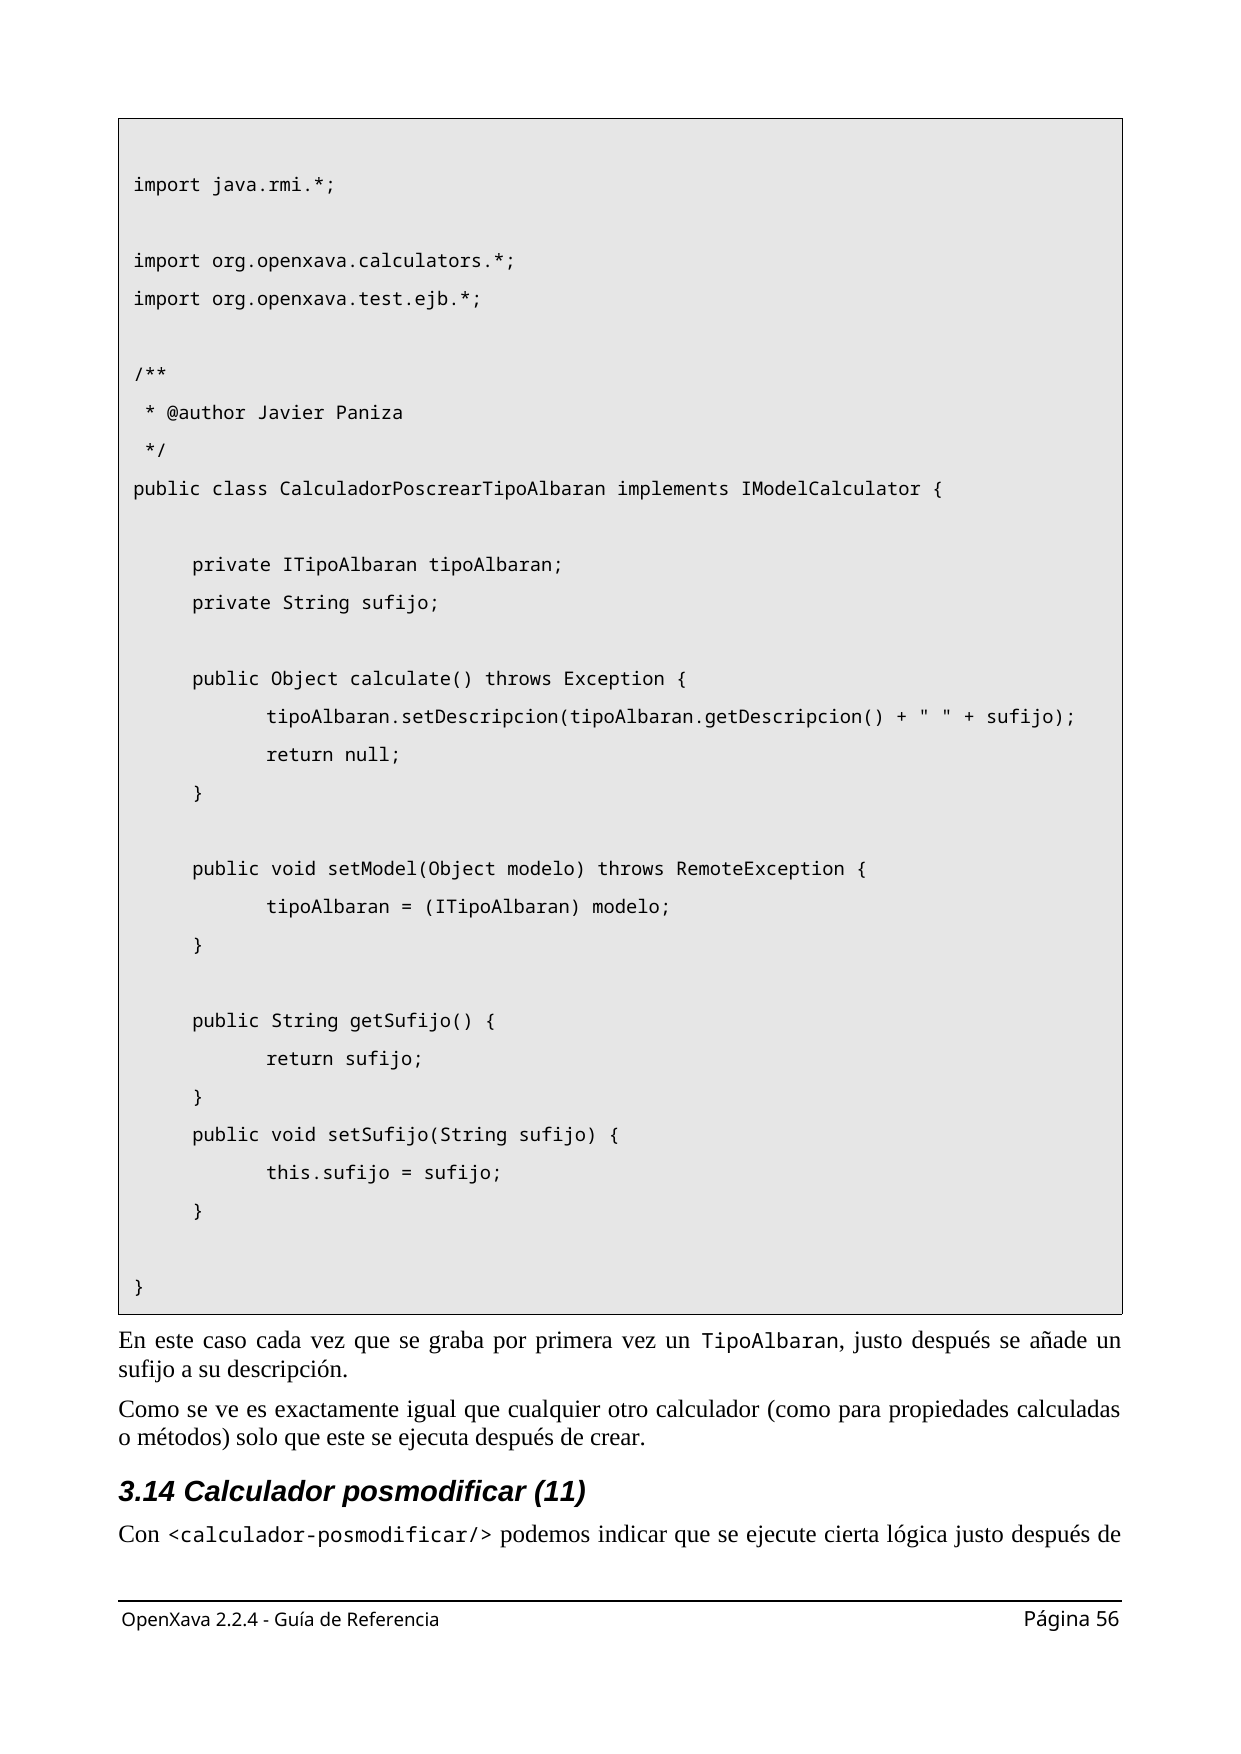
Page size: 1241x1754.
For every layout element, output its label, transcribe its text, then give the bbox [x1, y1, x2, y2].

text tipoAlbaran = (ITipoAlbaran) modelo; [119, 878, 1122, 917]
text private String sufijo; [119, 574, 1122, 612]
text public class CalculadorPoscrearTipoAlbaran implements IModelCalculator { [119, 460, 1122, 498]
text } [119, 1069, 1122, 1107]
text public void setSufijo(String sufijo) { [119, 1107, 1122, 1145]
text private ITipoAlbaran tipoAlbaran; [119, 536, 1122, 574]
text Con <calculador-posmodificar/> podemos indicar que se ejecute cierta lógica justo después de [118, 1521, 1122, 1549]
text En este caso cada vez que se graba por primera vez un TipoAlbaran, justo después se añade un sufijo a su descripción. [118, 1327, 1122, 1382]
text } [119, 1259, 1122, 1314]
text import org.openxava.calculators.*; [119, 232, 1122, 270]
text * @author Javier Paniza [119, 384, 1122, 422]
text Como se ve es exactamente igual que cualquier otro calculador (como para propiedades calculadas o métodos) solo que este se ejecuta después de crear. [118, 1395, 1122, 1450]
text import org.openxava.test.ejb.*; [119, 270, 1122, 308]
text public String getSufijo() { [119, 993, 1122, 1031]
text } [119, 764, 1122, 802]
text } [119, 1183, 1122, 1221]
text public Object calculate() throws Exception { [119, 650, 1122, 688]
text tipoAlbaran.setDescripcion(tipoAlbaran.getDescripcion() + " " + sufijo); [119, 688, 1122, 726]
text /** [119, 346, 1122, 384]
text return sufijo; [119, 1031, 1122, 1069]
subtitle Calculador posmodificar (11) [118, 1475, 1122, 1508]
text return null; [119, 726, 1122, 764]
text this.sufijo = sufijo; [119, 1145, 1122, 1183]
text } [119, 917, 1122, 954]
text import java.rmi.*; [119, 156, 1122, 194]
text public void setModel(Object modelo) throws RemoteException { [119, 841, 1122, 878]
text */ [119, 422, 1122, 460]
